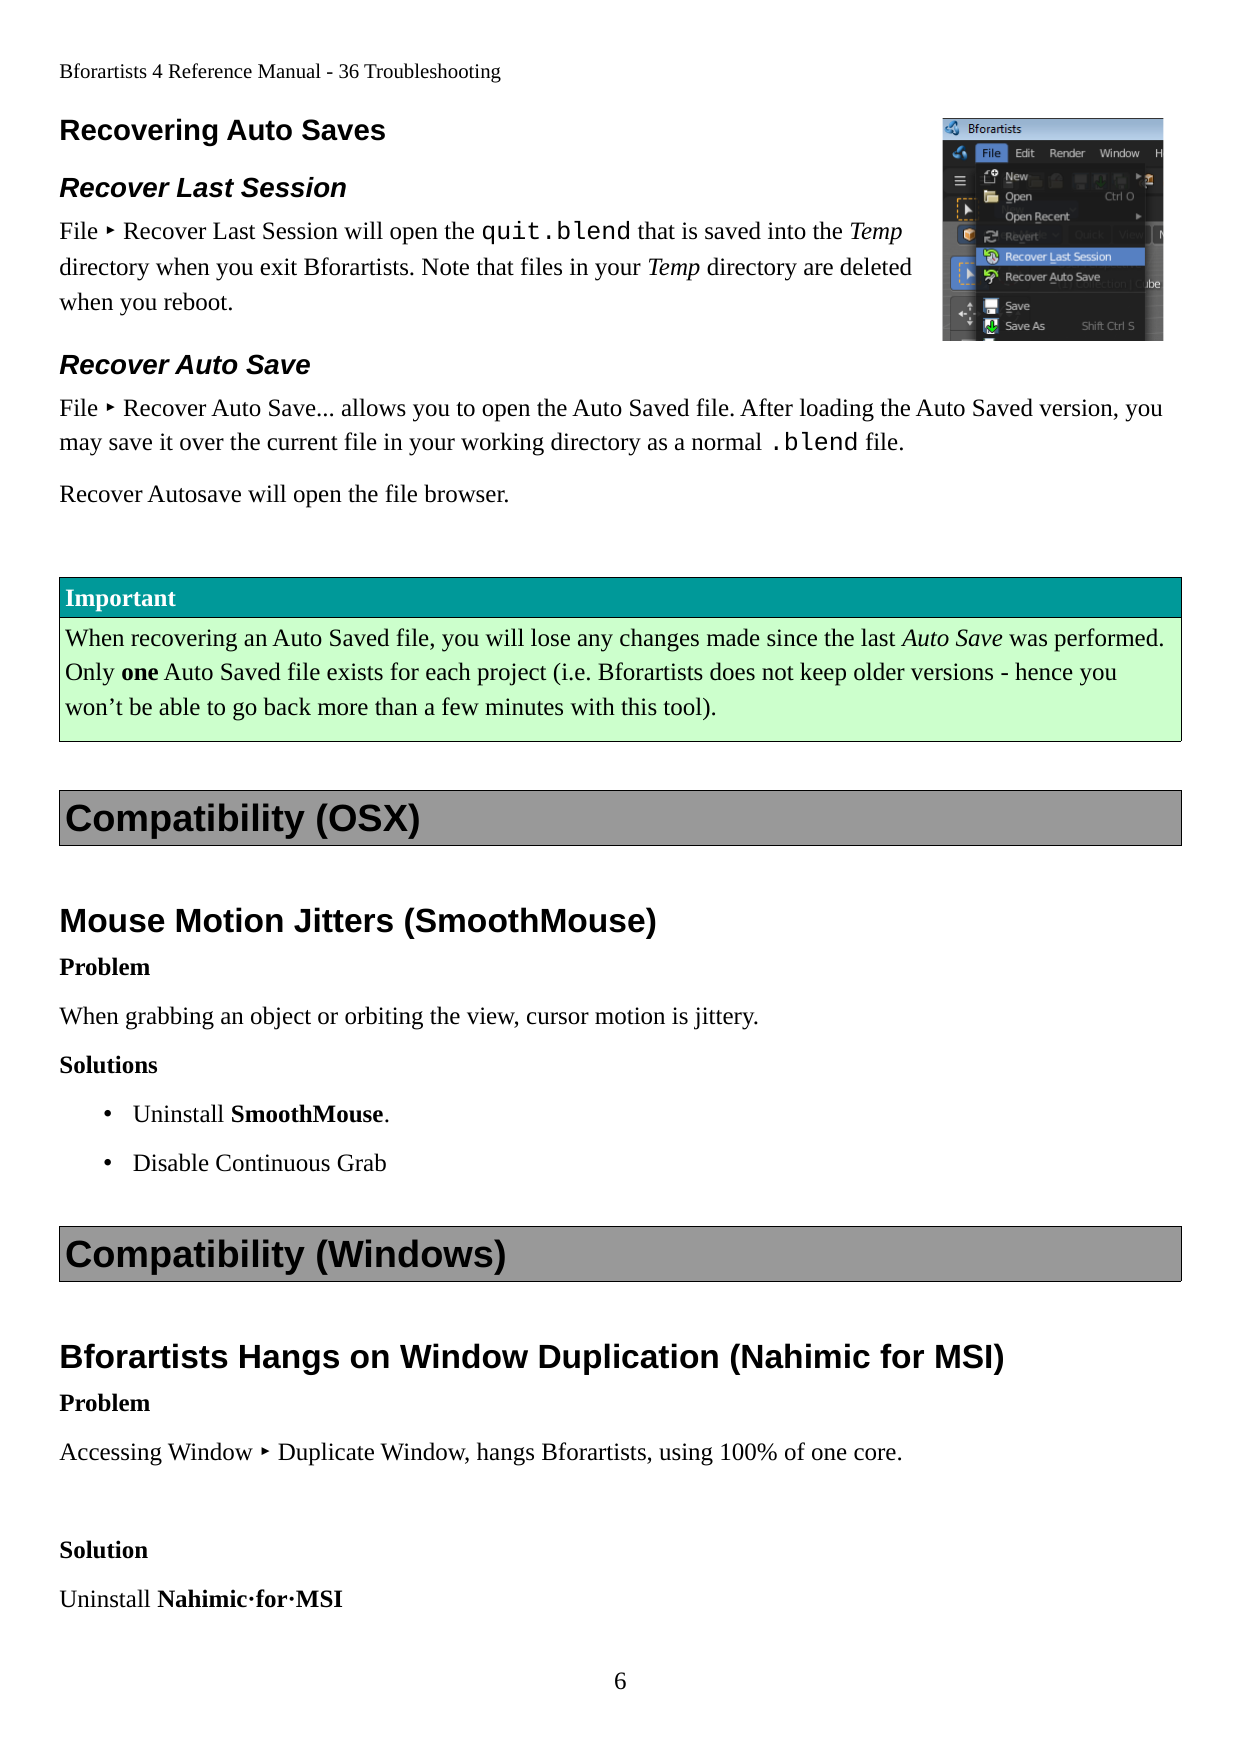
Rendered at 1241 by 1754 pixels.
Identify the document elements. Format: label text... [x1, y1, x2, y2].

table_cell When recovering an Auto Saved file, you will lose any changes made since the last Auto Save was performed. Only one Auto Saved file exists for each project (i.e. Bforartists does not keep older versions - hence you won’t be able to go back more than a few minutes with this tool). [60, 618, 1181, 741]
text Recover Autosave will open the file browser. [59, 479, 1181, 507]
list Disable Continuous Grab [103, 1148, 1181, 1177]
subtitle Recovering Auto Saves [59, 113, 1181, 146]
text File ‣ Recover Last Session will open the quit.blend that is saved into the Temp directory when you exit Bforartists. Note that files in your Temp directory are deleted when you reboot. [59, 216, 942, 316]
list Uninstall SmoothMouse. [103, 1099, 1181, 1128]
text When grabbing an object or orbiting the view, cursor motion is jittery. [59, 1001, 1181, 1030]
text Solution [59, 1535, 1181, 1564]
text Accessing Window ‣ Duplicate Window, hangs Bforartists, using 100% of one core. [59, 1437, 1181, 1466]
subtitle Bforartists Hangs on Window Duplication (Nahimic for MSI) [59, 1337, 1181, 1375]
picture [942, 118, 1164, 341]
table_header Compatibility (Windows) [60, 1227, 1181, 1281]
text Uninstall Nahimic·for·MSI [59, 1584, 1181, 1613]
table_header Important [60, 578, 1181, 617]
text Solutions [59, 1050, 1181, 1079]
subtitle Recover Auto Save [59, 348, 1181, 380]
text File ‣ Recover Auto Save... allows you to open the Auto Saved file. After loading the Auto Saved version, you may save it over the current file in your working directory as a normal .blend file. [59, 393, 1181, 458]
subtitle Mouse Motion Jitters (SmoothMouse) [59, 901, 1181, 939]
subtitle Recover Last Session [59, 171, 942, 203]
subtitle [1164, 171, 1181, 203]
table_header Compatibility (OSX) [60, 791, 1181, 845]
text Problem [59, 1388, 1181, 1417]
text Problem [59, 952, 1181, 981]
